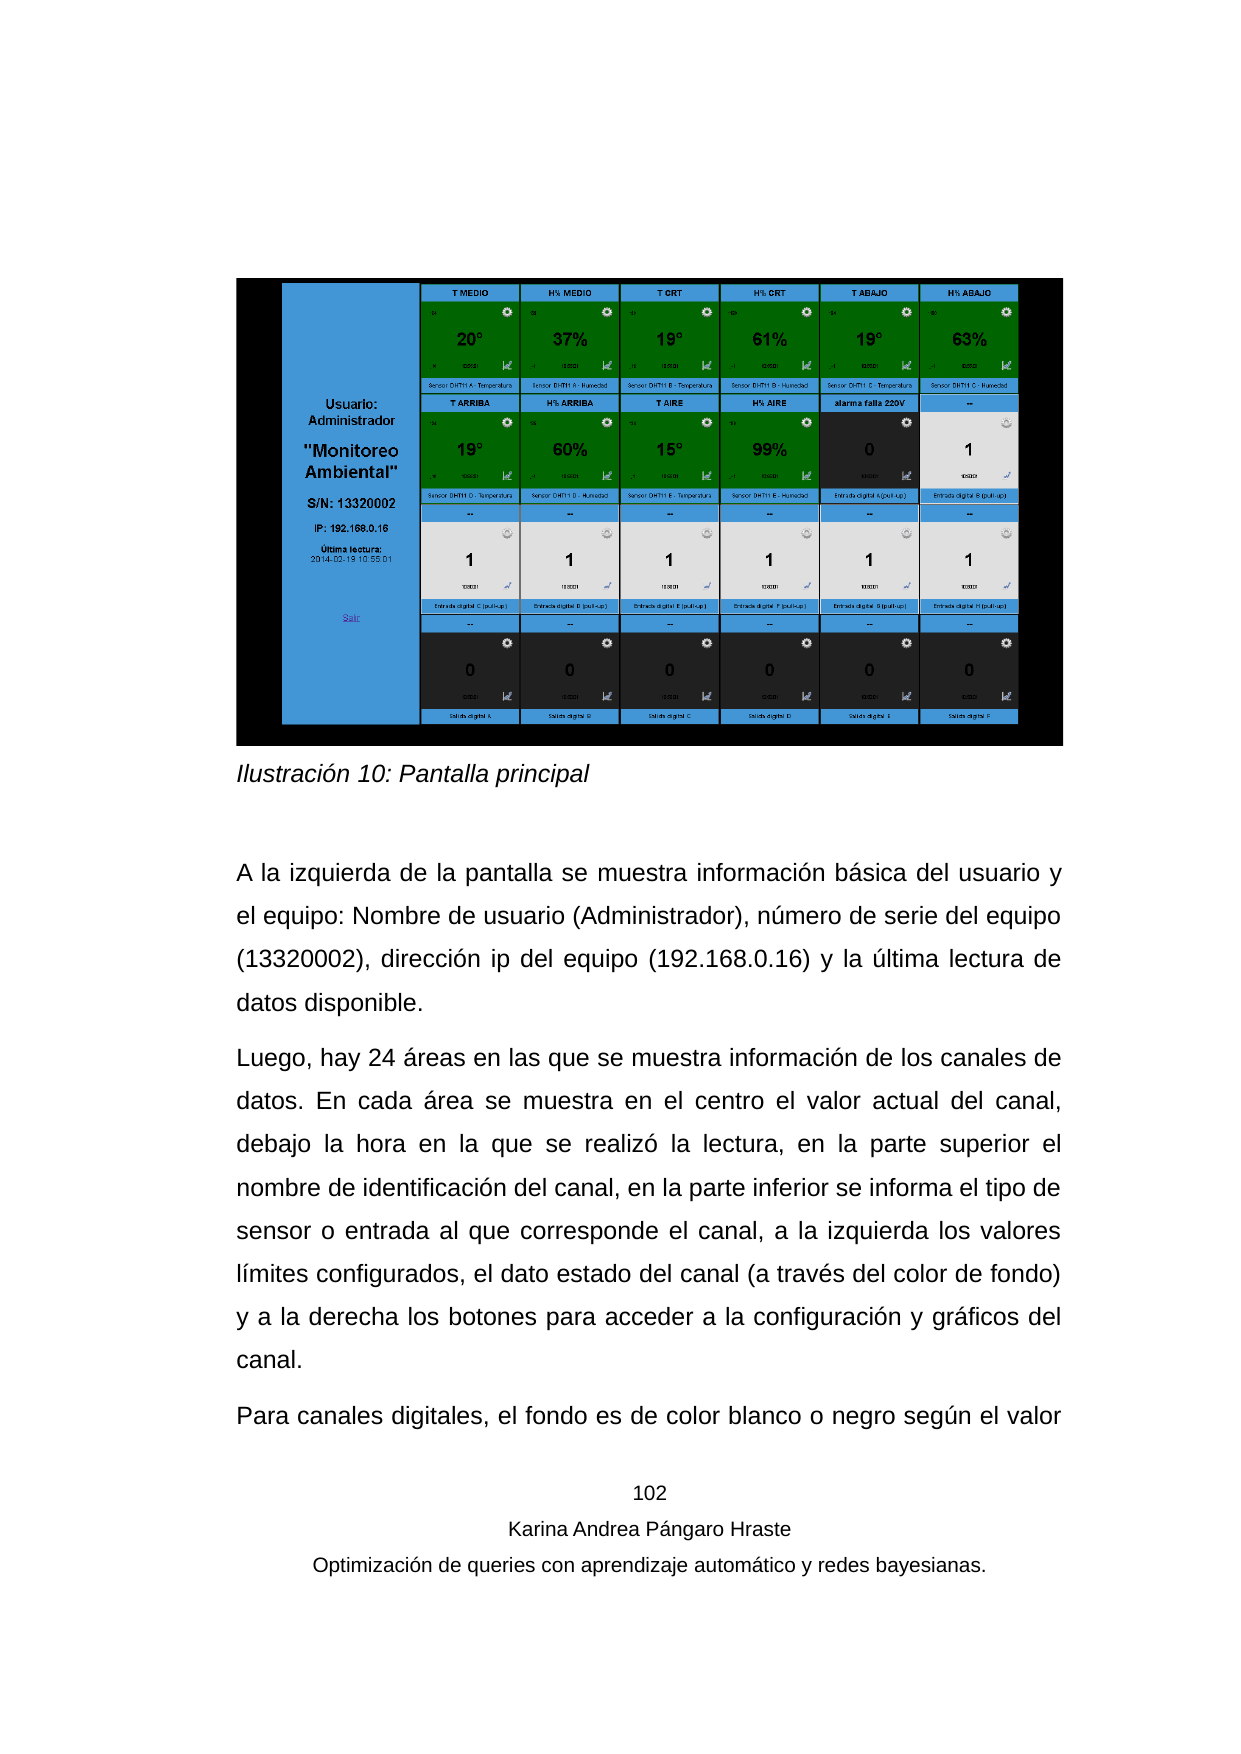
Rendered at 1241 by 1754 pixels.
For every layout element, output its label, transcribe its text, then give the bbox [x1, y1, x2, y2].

text Para canales digitales, el fondo es de color blanco o negro según el valor [236, 1401, 1063, 1429]
text Ilustración 10: Pantalla principal [236, 746, 1063, 788]
text A la izquierda de la pantalla se muestra información básica del usuario y el equipo: Nombre de usuario (Administrador), número de serie del equipo (13320002), dirección ip del equipo (192.168.0.16) y la última lectura de datos disponible. [236, 858, 1063, 1016]
text Luego, hay 24 áreas en las que se muestra información de los canales de datos. En cada área se muestra en el centro el valor actual del canal, debajo la hora en la que se realizó la lectura, en la parte superior el nombre de identificación del canal, en la parte inferior se informa el tipo de sensor o entrada al que corresponde el canal, a la izquierda los valores límites configurados, el dato estado del canal (a través del color de fondo) y a la derecha los botones para acceder a la configuración y gráficos del canal. [236, 1043, 1063, 1374]
picture [236, 278, 1064, 746]
